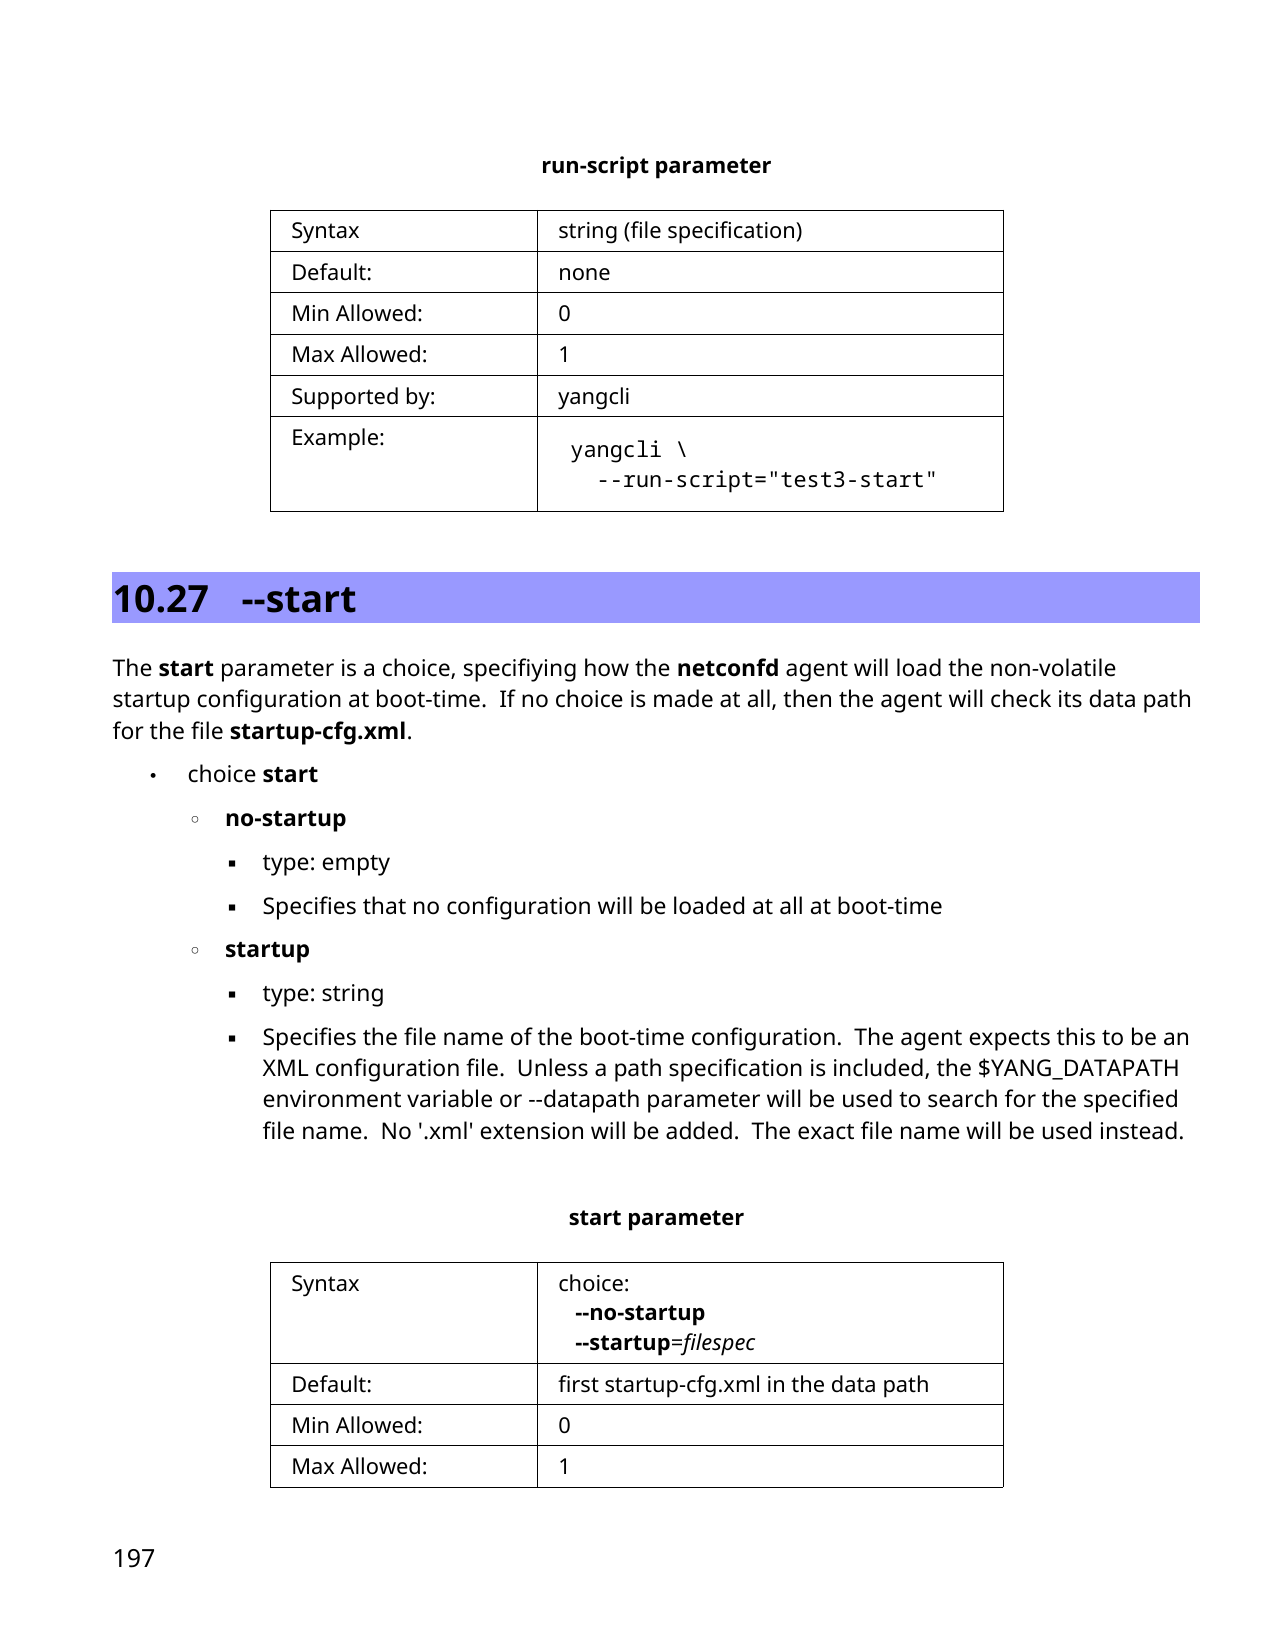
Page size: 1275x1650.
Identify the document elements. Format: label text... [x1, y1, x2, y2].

table_header Syntax [271, 211, 537, 251]
table_header choice: --no-startup --startup=filespec [538, 1263, 1003, 1363]
subtitle run-script parameter [127, 150, 1185, 180]
subtitle start parameter [127, 1202, 1185, 1232]
list Specifies the file name of the boot-time configuration. The agent expects this to be an XML configuration file. Unless a path specification is included, the $YANG_DATAPATH environment variable or --datapath parameter will be used to search for the specified file name. No '.xml' extension will be added. The exact file name will be used instead. [225, 1021, 1200, 1146]
list type: empty [225, 846, 1200, 877]
list no-startup [187, 802, 1200, 833]
table_cell Example: [271, 417, 537, 511]
list choice start [150, 758, 1200, 790]
table_header string (file specification) [538, 211, 1003, 251]
table_cell 0 [538, 293, 1003, 334]
table_cell 0 [538, 1405, 1003, 1445]
list type: string [225, 977, 1200, 1008]
table_cell none [538, 252, 1003, 292]
table_header Syntax [271, 1263, 537, 1363]
table_cell 1 [538, 335, 1003, 375]
table_cell Min Allowed: [271, 1405, 537, 1445]
table_cell yangcli \ --run-script="test3-start" [538, 417, 1003, 511]
table_cell first startup-cfg.xml in the data path [538, 1364, 1003, 1404]
table_cell 1 [538, 1446, 1003, 1487]
subtitle --start [112, 572, 1200, 623]
table_cell Supported by: [271, 376, 537, 416]
table_cell yangcli [538, 376, 1003, 416]
list startup [187, 933, 1200, 965]
list Specifies that no configuration will be loaded at all at boot-time [225, 890, 1200, 921]
table_cell Max Allowed: [271, 1446, 537, 1487]
table_cell Default: [271, 252, 537, 292]
table_cell Default: [271, 1364, 537, 1404]
table_cell Max Allowed: [271, 335, 537, 375]
table_cell Min Allowed: [271, 293, 537, 334]
text The start parameter is a choice, specifiying how the netconfd agent will load the non-volatile startup configuration at boot-time. If no choice is made at all, then the agent will check its data path for the file startup-cfg.xml. [112, 652, 1200, 746]
